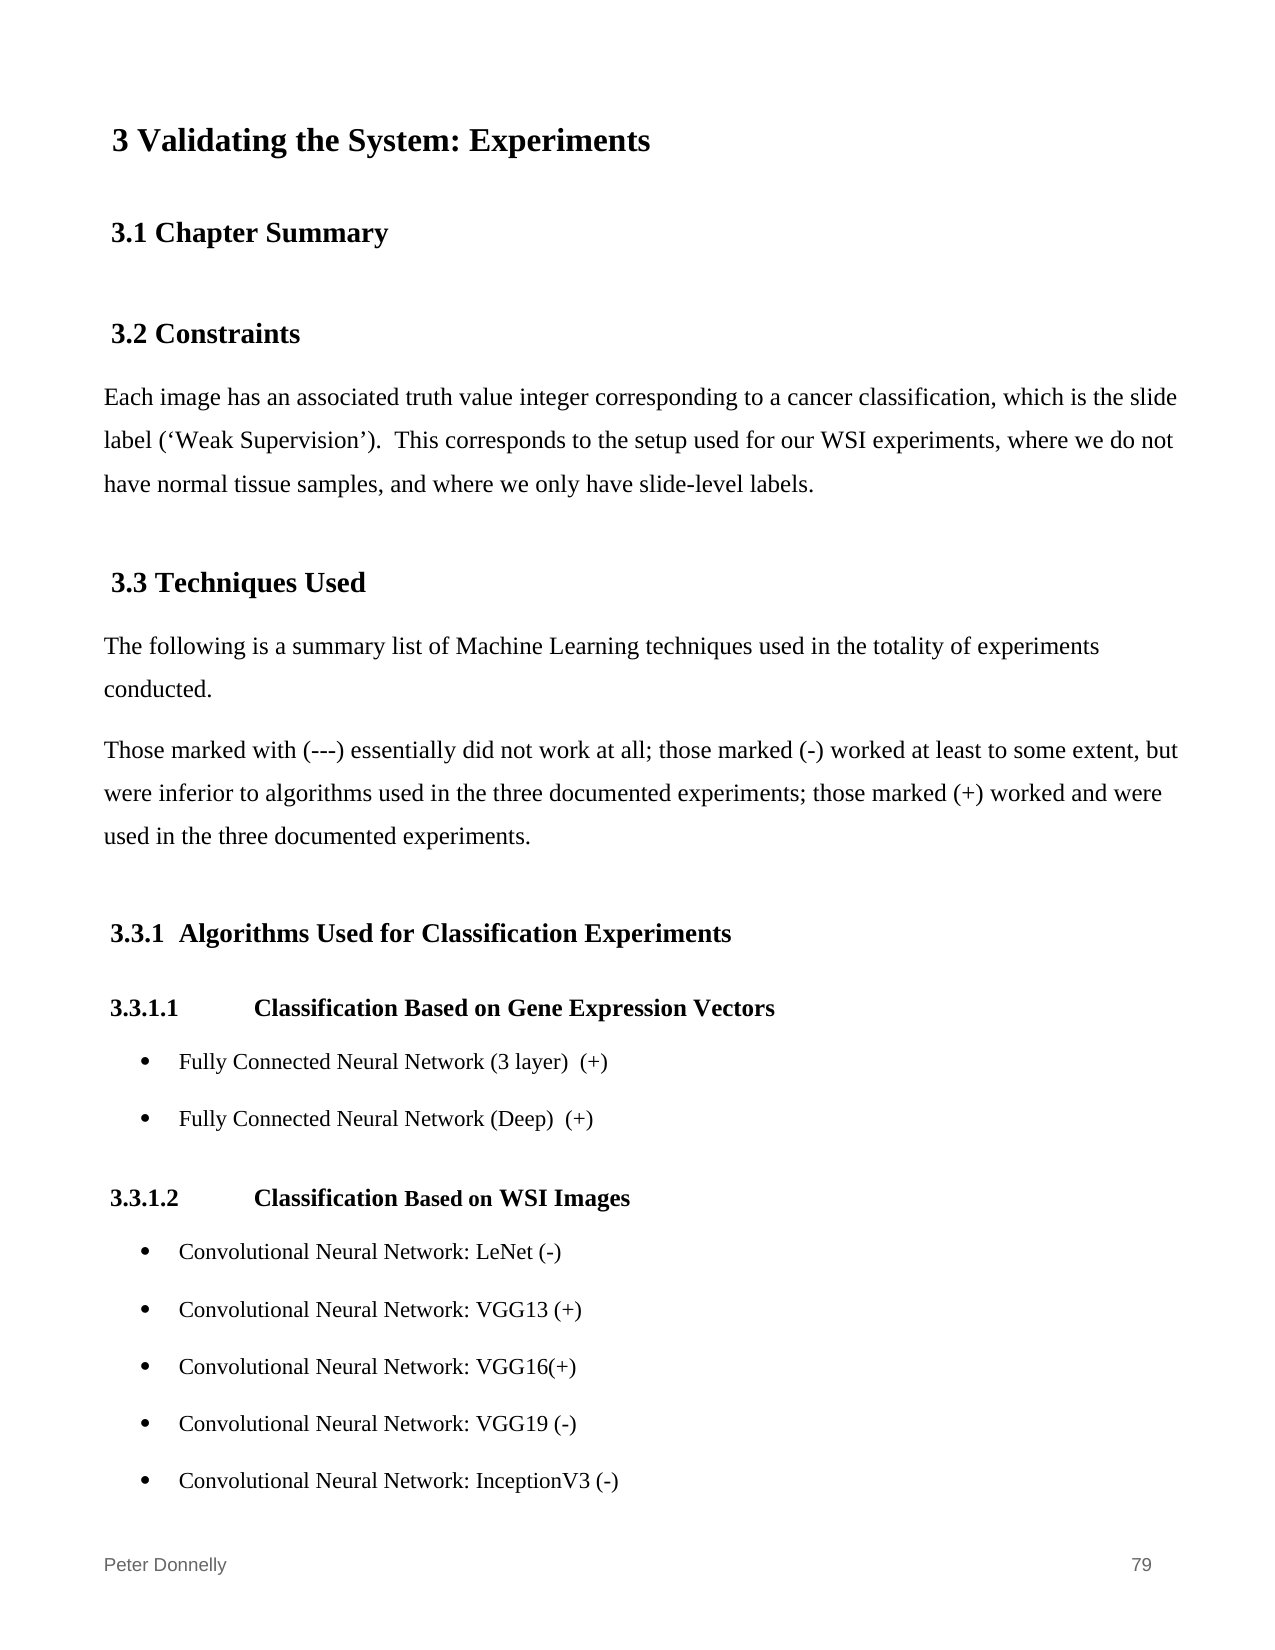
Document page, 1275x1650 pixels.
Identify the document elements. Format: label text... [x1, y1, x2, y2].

subtitle Chapter Summary [103, 215, 1181, 248]
list Fully Connected Neural Network (Deep) (+) [141, 1105, 1181, 1132]
list Convolutional Neural Network: VGG19 (-) [141, 1410, 1181, 1436]
list Convolutional Neural Network: VGG16(+) [141, 1353, 1181, 1379]
subtitle Classification Based on Gene Expression Vectors [103, 993, 1181, 1022]
subtitle Classification Based on WSI Images [103, 1183, 1181, 1212]
text The following is a summary list of Machine Learning techniques used in the totality of experiments conducted. [103, 631, 1181, 703]
subtitle Validating the System: Experiments [103, 120, 1181, 158]
list Convolutional Neural Network: LeNet (-) [141, 1238, 1181, 1265]
list Convolutional Neural Network: InceptionV3 (-) [141, 1467, 1181, 1493]
list Convolutional Neural Network: VGG13 (+) [141, 1296, 1181, 1322]
subtitle Constraints [103, 316, 1181, 350]
text Each image has an associated truth value integer corresponding to a cancer classification, which is the slide label (‘Weak Supervision’). This corresponds to the setup used for our WSI experiments, where we do not have normal tissue samples, and where we only have slide-level labels. [103, 382, 1181, 497]
subtitle Techniques Used [103, 565, 1181, 598]
text Those marked with (---) essentially did not work at all; those marked (-) worked at least to some extent, but were inferior to algorithms used in the three documented experiments; those marked (+) worked and were used in the three documented experiments. [103, 735, 1181, 850]
subtitle Algorithms Used for Classification Experiments [103, 917, 1181, 948]
list Fully Connected Neural Network (3 layer) (+) [141, 1048, 1181, 1074]
